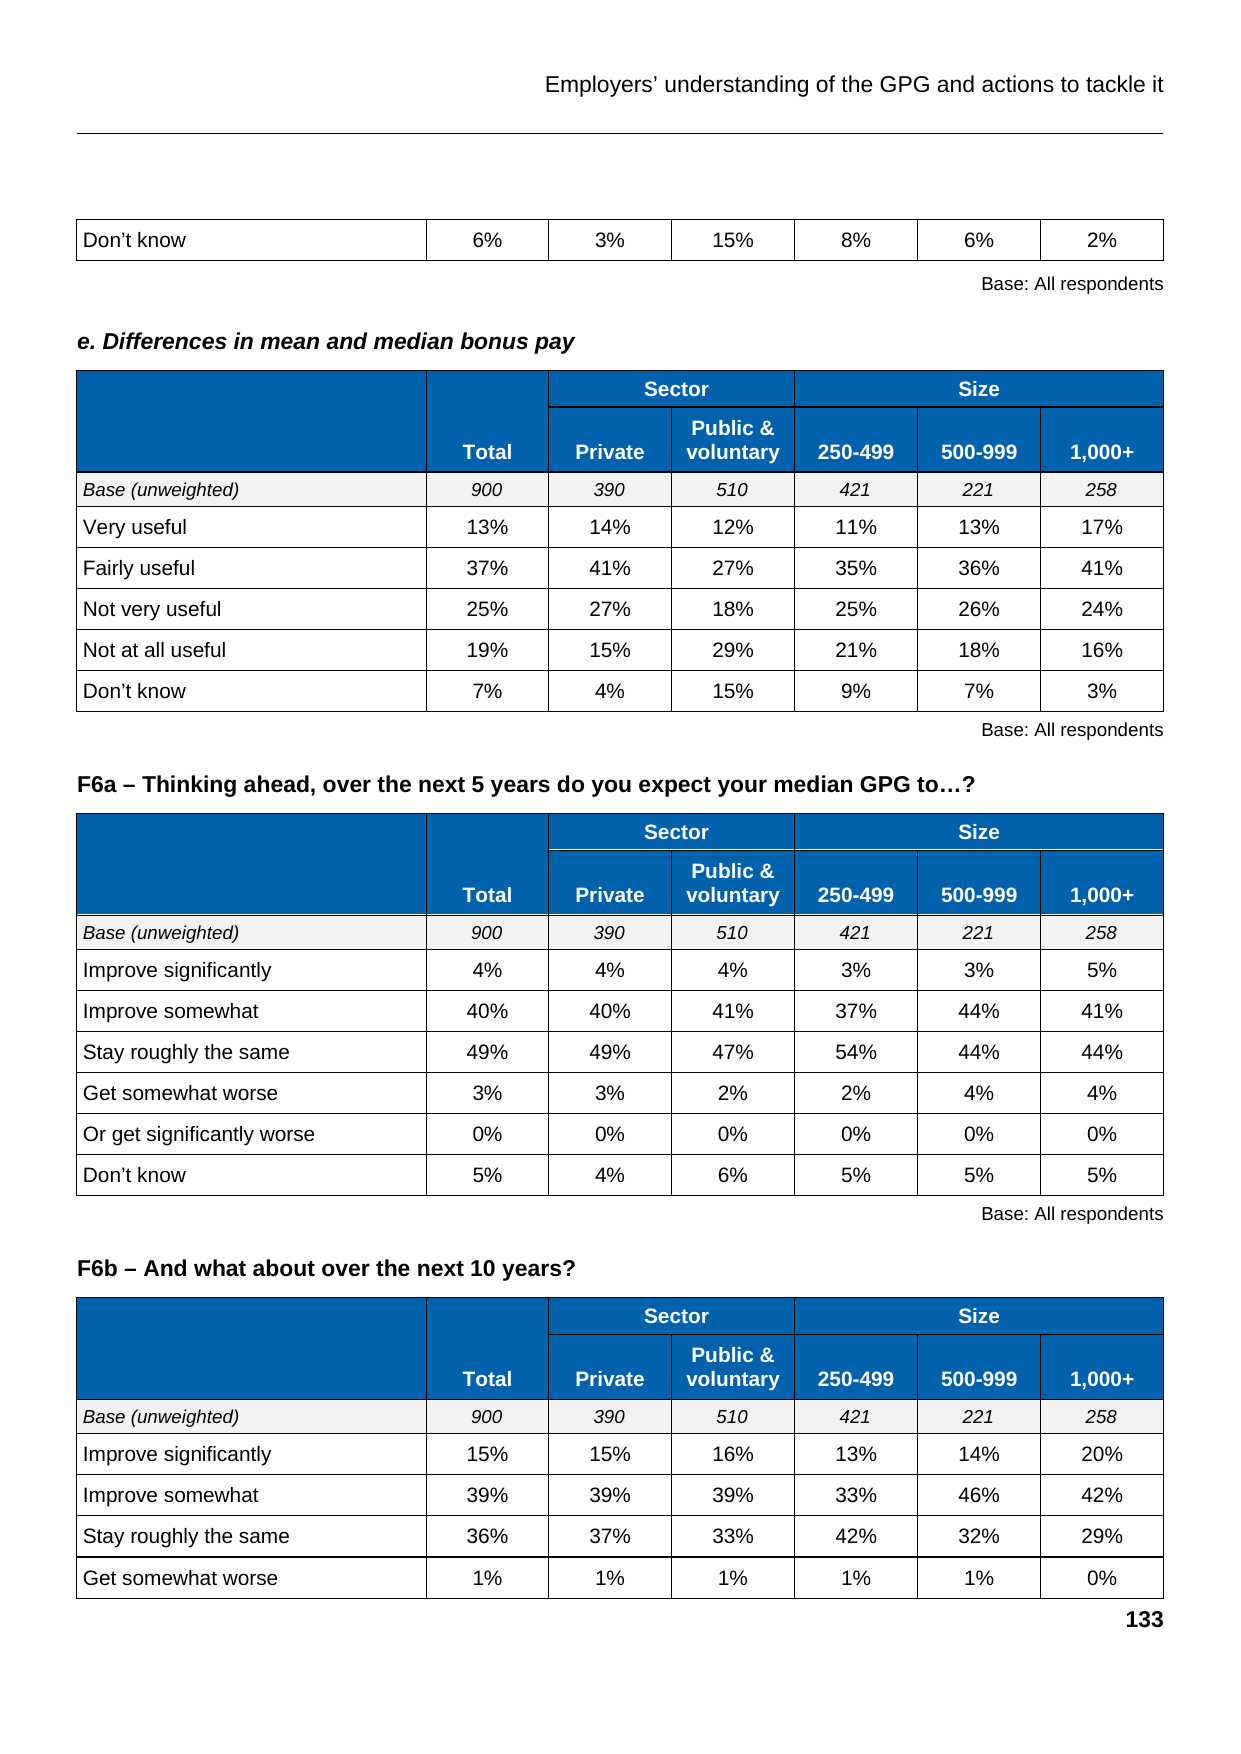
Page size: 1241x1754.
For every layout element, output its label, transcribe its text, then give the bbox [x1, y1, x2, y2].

table_cell 13% [918, 507, 1040, 547]
table_cell 33% [672, 1516, 794, 1556]
table_cell 0% [427, 1114, 548, 1154]
table_header Sector [549, 371, 794, 406]
table_cell Base (unweighted) [77, 473, 426, 506]
table_cell 41% [1041, 991, 1163, 1031]
table_cell Very useful [77, 507, 426, 547]
table_header Sector [549, 1298, 794, 1334]
table_cell 0% [1041, 1558, 1163, 1597]
table_cell 15% [427, 1434, 548, 1474]
table_cell 1% [672, 1558, 794, 1597]
table_cell 12% [672, 507, 794, 547]
table_cell Base (unweighted) [77, 1400, 426, 1433]
table_cell 3% [918, 950, 1040, 990]
table_cell 421 [795, 473, 917, 506]
table_cell 16% [1041, 630, 1163, 670]
text Base: All respondents [77, 273, 1163, 295]
table_cell 26% [918, 589, 1040, 629]
table_cell 40% [549, 991, 671, 1031]
table_cell 15% [549, 630, 671, 670]
table_cell 4% [672, 950, 794, 990]
table_cell 44% [918, 1032, 1040, 1072]
table_cell 37% [549, 1516, 671, 1556]
table_cell 25% [795, 589, 917, 629]
table_cell 37% [427, 548, 548, 588]
table_cell 3% [549, 1073, 671, 1113]
table_header Size [795, 371, 1163, 406]
table_header Size [795, 814, 1163, 849]
text Base: All respondents [77, 718, 1163, 740]
table_header [77, 814, 426, 914]
table_cell 33% [795, 1475, 917, 1515]
table_cell 25% [427, 589, 548, 629]
table_cell 510 [672, 473, 794, 506]
table_cell 221 [918, 473, 1040, 506]
table_header Sector [549, 814, 794, 849]
table_cell Private [549, 851, 671, 914]
table_cell 3% [1041, 671, 1163, 711]
table_cell 5% [1041, 1155, 1163, 1195]
table_cell 46% [918, 1475, 1040, 1515]
table_cell 27% [672, 548, 794, 588]
table_cell 3% [427, 1073, 548, 1113]
table_cell 500-999 [918, 408, 1040, 471]
table_cell 250-499 [795, 1335, 917, 1399]
text F6a – Thinking ahead, over the next 5 years do you expect your median GPG to…? [77, 771, 1163, 798]
table_cell 0% [549, 1114, 671, 1154]
table_cell 11% [795, 507, 917, 547]
table_cell 250-499 [795, 851, 917, 914]
table_cell 5% [795, 1155, 917, 1195]
table_cell Base (unweighted) [77, 916, 426, 949]
table_cell 24% [1041, 589, 1163, 629]
table_cell 44% [918, 991, 1040, 1031]
table_cell 221 [918, 1400, 1040, 1433]
table_cell 14% [918, 1434, 1040, 1474]
table_cell 421 [795, 1400, 917, 1433]
table_cell 1% [918, 1558, 1040, 1597]
table_cell 13% [427, 507, 548, 547]
table_cell 54% [795, 1032, 917, 1072]
table_cell 250-499 [795, 408, 917, 471]
table_cell 6% [918, 220, 1040, 259]
table_cell 7% [427, 671, 548, 711]
table_cell Not very useful [77, 589, 426, 629]
table_cell 1,000+ [1041, 851, 1163, 914]
table_cell 20% [1041, 1434, 1163, 1474]
table_cell Improve somewhat [77, 991, 426, 1031]
table_cell 900 [427, 473, 548, 506]
table_cell Improve significantly [77, 1434, 426, 1474]
table_cell 1% [549, 1558, 671, 1597]
table_cell Don’t know [77, 220, 426, 259]
table_cell 32% [918, 1516, 1040, 1556]
table_cell 1% [795, 1558, 917, 1597]
table_cell 390 [549, 1400, 671, 1433]
table_cell 6% [672, 1155, 794, 1195]
table_cell 13% [795, 1434, 917, 1474]
table_cell 47% [672, 1032, 794, 1072]
table_cell 4% [549, 1155, 671, 1195]
table_cell 4% [549, 671, 671, 711]
table_cell 41% [1041, 548, 1163, 588]
table_cell 42% [795, 1516, 917, 1556]
table_cell 39% [427, 1475, 548, 1515]
table_cell 4% [427, 950, 548, 990]
table_cell 0% [918, 1114, 1040, 1154]
table_cell 15% [672, 220, 794, 259]
table_header [77, 371, 426, 471]
table_cell 40% [427, 991, 548, 1031]
table_cell 510 [672, 1400, 794, 1433]
table_cell 37% [795, 991, 917, 1031]
table_cell 39% [549, 1475, 671, 1515]
table_cell Not at all useful [77, 630, 426, 670]
table_cell 18% [672, 589, 794, 629]
table_cell 21% [795, 630, 917, 670]
table_cell 44% [1041, 1032, 1163, 1072]
table_cell 500-999 [918, 851, 1040, 914]
table_cell 6% [427, 220, 548, 259]
table_cell Fairly useful [77, 548, 426, 588]
table_cell 0% [795, 1114, 917, 1154]
table_cell 36% [918, 548, 1040, 588]
table_cell Public & voluntary [672, 408, 794, 471]
table_cell 16% [672, 1434, 794, 1474]
table_header Total [427, 1298, 548, 1399]
table_cell 5% [918, 1155, 1040, 1195]
text F6b – And what about over the next 10 years? [77, 1255, 1163, 1282]
table_cell 27% [549, 589, 671, 629]
table_cell Stay roughly the same [77, 1032, 426, 1072]
table_cell 221 [918, 916, 1040, 949]
table_cell 35% [795, 548, 917, 588]
table_cell 258 [1041, 473, 1163, 506]
table_cell Get somewhat worse [77, 1073, 426, 1113]
table_cell 41% [549, 548, 671, 588]
table_cell 4% [1041, 1073, 1163, 1113]
table_cell Don’t know [77, 671, 426, 711]
table_cell 1,000+ [1041, 1335, 1163, 1399]
table_cell 421 [795, 916, 917, 949]
table_cell Public & voluntary [672, 851, 794, 914]
table_cell 4% [918, 1073, 1040, 1113]
table_header Total [427, 371, 548, 471]
table_header Size [795, 1298, 1163, 1334]
table_cell 9% [795, 671, 917, 711]
table_cell 15% [672, 671, 794, 711]
table_cell 258 [1041, 916, 1163, 949]
table_header Total [427, 814, 548, 914]
table_cell 15% [549, 1434, 671, 1474]
table_cell 29% [672, 630, 794, 670]
table_cell Private [549, 1335, 671, 1399]
table_cell 7% [918, 671, 1040, 711]
table_cell 0% [672, 1114, 794, 1154]
table_cell Public & voluntary [672, 1335, 794, 1399]
table_cell 17% [1041, 507, 1163, 547]
table_cell 8% [795, 220, 917, 259]
text Base: All respondents [77, 1203, 1163, 1224]
table_cell 390 [549, 473, 671, 506]
table_cell Private [549, 408, 671, 471]
table_header [77, 1298, 426, 1399]
table_cell 258 [1041, 1400, 1163, 1433]
table_cell 4% [549, 950, 671, 990]
table_cell 18% [918, 630, 1040, 670]
table_cell 2% [795, 1073, 917, 1113]
table_cell 39% [672, 1475, 794, 1515]
table_cell Get somewhat worse [77, 1558, 426, 1597]
table_cell 500-999 [918, 1335, 1040, 1399]
table_cell 1% [427, 1558, 548, 1597]
table_cell 900 [427, 1400, 548, 1433]
table_cell 14% [549, 507, 671, 547]
table_cell 2% [672, 1073, 794, 1113]
table_cell 42% [1041, 1475, 1163, 1515]
table_cell 900 [427, 916, 548, 949]
table_cell 1,000+ [1041, 408, 1163, 471]
table_cell 2% [1041, 220, 1163, 259]
table_cell 29% [1041, 1516, 1163, 1556]
table_cell 3% [549, 220, 671, 259]
table_cell 36% [427, 1516, 548, 1556]
table_cell Stay roughly the same [77, 1516, 426, 1556]
table_cell 0% [1041, 1114, 1163, 1154]
table_cell 3% [795, 950, 917, 990]
table_cell 49% [427, 1032, 548, 1072]
table_cell Don’t know [77, 1155, 426, 1195]
table_cell 41% [672, 991, 794, 1031]
table_cell Improve somewhat [77, 1475, 426, 1515]
table_cell 5% [427, 1155, 548, 1195]
table_cell 19% [427, 630, 548, 670]
text e. Differences in mean and median bonus pay [77, 328, 1163, 354]
table_cell 390 [549, 916, 671, 949]
table_cell 5% [1041, 950, 1163, 990]
table_cell Or get significantly worse [77, 1114, 426, 1154]
table_cell 49% [549, 1032, 671, 1072]
table_cell 510 [672, 916, 794, 949]
table_cell Improve significantly [77, 950, 426, 990]
